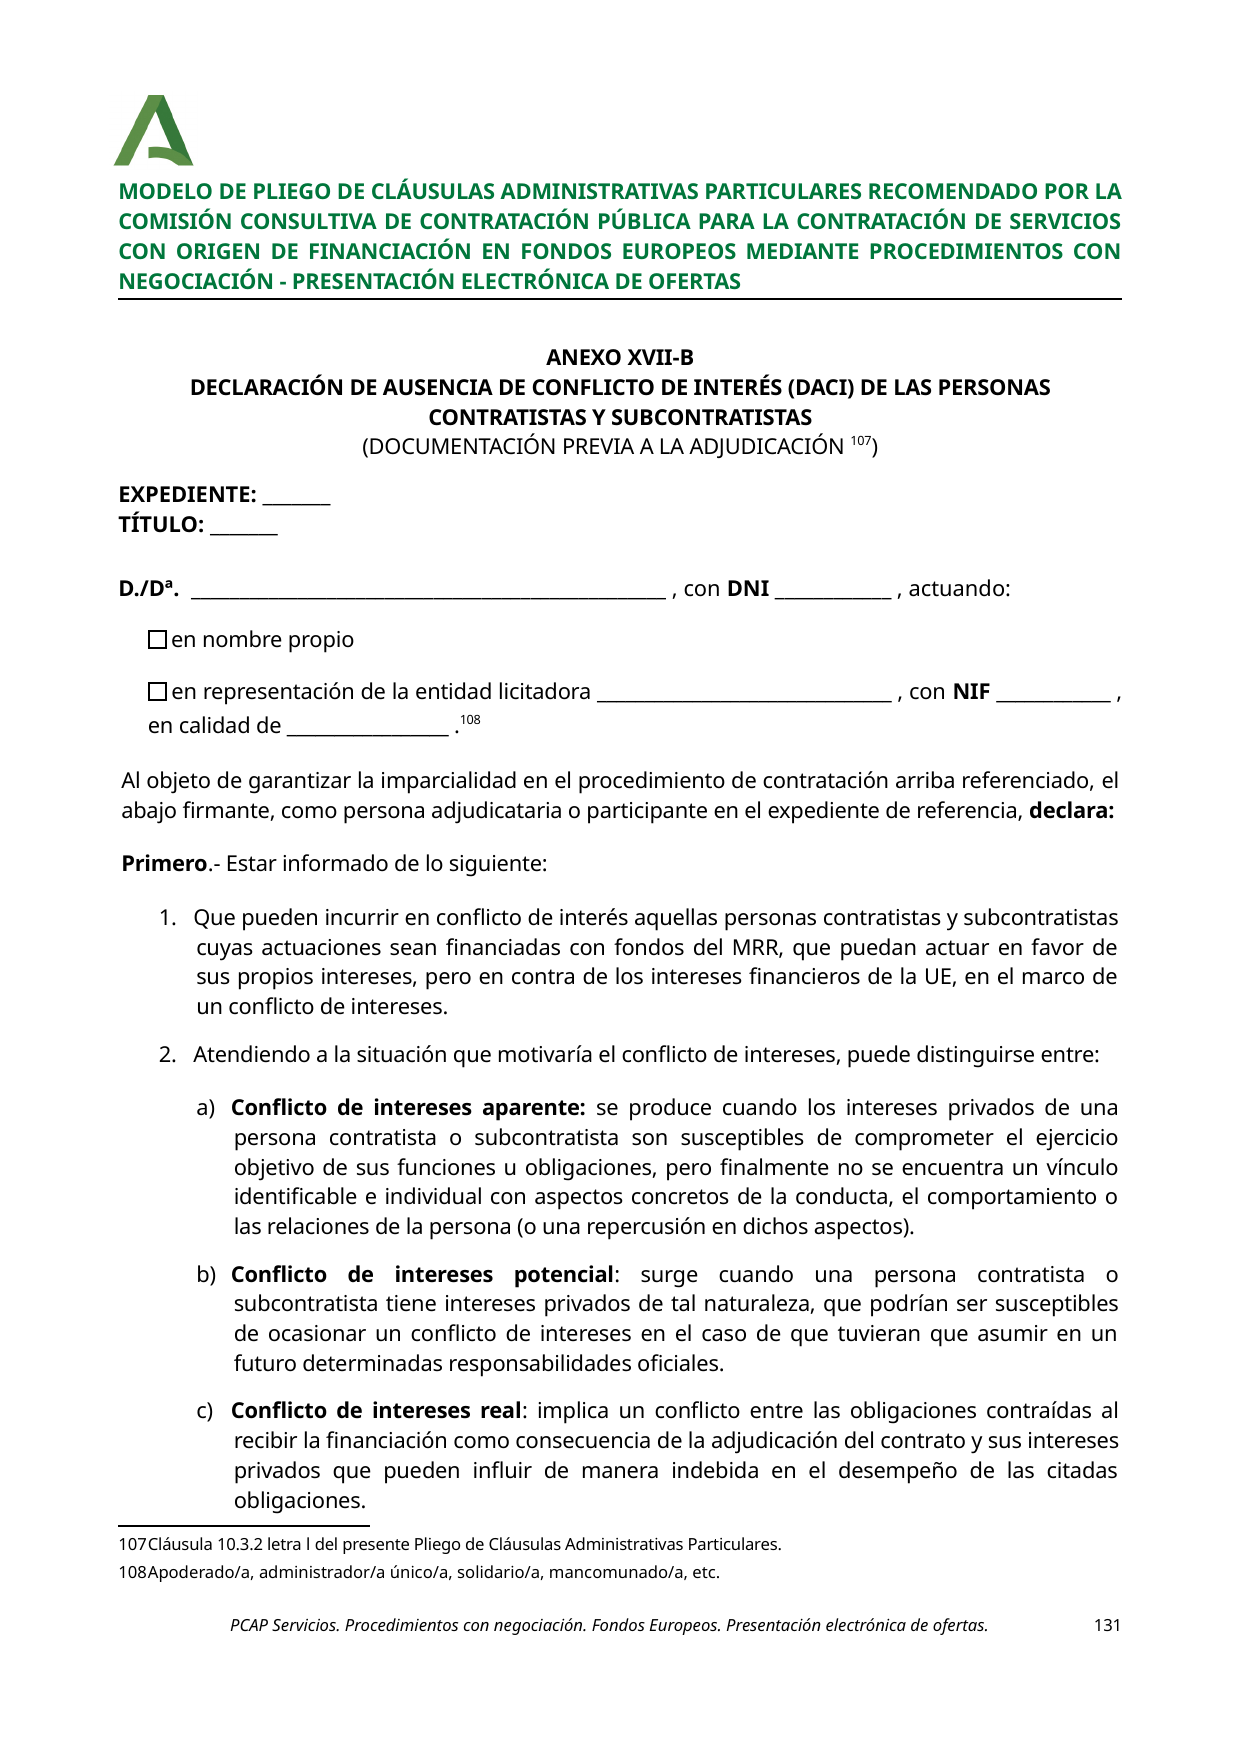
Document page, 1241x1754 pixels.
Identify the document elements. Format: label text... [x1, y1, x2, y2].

text TÍTULO: _______ [118, 509, 1122, 538]
list Conflicto de intereses aparente: se produce cuando los intereses privados de una persona contratista o subcontratista son susceptibles de comprometer el ejercicio objetivo de sus funciones u obligaciones, pero finalmente no se encuentra un vínculo identificable e individual con aspectos concretos de la conducta, el comportamiento o las relaciones de la persona (o una repercusión en dichos aspectos). [193, 1089, 1122, 1241]
text en nombre propio [148, 624, 1122, 654]
text DECLARACIÓN DE AUSENCIA DE CONFLICTO DE INTERÉS (DACI) DE LAS PERSONAS CONTRATISTAS Y SUBCONTRATISTAS [118, 372, 1122, 431]
text Apoderado/a, administrador/a único/a, solidario/a, mancomunado/a, etc. [118, 1561, 1122, 1584]
text EXPEDIENTE: _______ [118, 479, 1122, 509]
text en representación de la entidad licitadora _______________________________ , con NIF ____________ , en calidad de _________________ . [148, 676, 1122, 740]
text Primero.- Estar informado de lo siguiente: [118, 846, 1122, 881]
text (DOCUMENTACIÓN PREVIA A LA ADJUDICACIÓN ) [118, 431, 1122, 461]
text MODELO DE PLIEGO DE CLÁUSULAS ADMINISTRATIVAS PARTICULARES RECOMENDADO POR LA COMISIÓN CONSULTIVA DE CONTRATACIÓN PÚBLICA PARA LA CONTRATACIÓN DE SERVICIOS CON ORIGEN DE FINANCIACIÓN EN FONDOS EUROPEOS MEDIANTE PROCEDIMIENTOS CON NEGOCIACIÓN - PRESENTACIÓN ELECTRÓNICA DE OFERTAS [118, 176, 1122, 298]
list Conflicto de intereses potencial: surge cuando una persona contratista o subcontratista tiene intereses privados de tal naturaleza, que podrían ser susceptibles de ocasionar un conflicto de intereses en el caso de que tuvieran que asumir en un futuro determinadas responsabilidades oficiales. [193, 1256, 1122, 1378]
picture [109, 91, 198, 170]
text ANEXO XVII-B [118, 342, 1122, 372]
text Al objeto de garantizar la imparcialidad en el procedimiento de contratación arriba referenciado, el abajo firmante, como persona adjudicataria o participante en el expediente de referencia, declara: [118, 762, 1122, 828]
list Conflicto de intereses real: implica un conflicto entre las obligaciones contraídas al recibir la financiación como consecuencia de la adjudicación del contrato y sus intereses privados que pueden influir de manera indebida en el desempeño de las citadas obligaciones. [193, 1393, 1122, 1518]
text D./Dª. _________________________________________________ , con DNI ____________ , actuando: [118, 573, 1122, 602]
list Que pueden incurrir en conflicto de interés aquellas personas contratistas y subcontratistas cuyas actuaciones sean financiadas con fondos del MRR, que puedan actuar en favor de sus propios intereses, pero en contra de los intereses financieros de la UE, en el marco de un conflicto de intereses. [156, 899, 1122, 1021]
text Cláusula 10.3.2 letra l del presente Pliego de Cláusulas Administrativas Particulares. [118, 1532, 1122, 1555]
list Atendiendo a la situación que motivaría el conflicto de intereses, puede distinguirse entre: [156, 1036, 1122, 1071]
